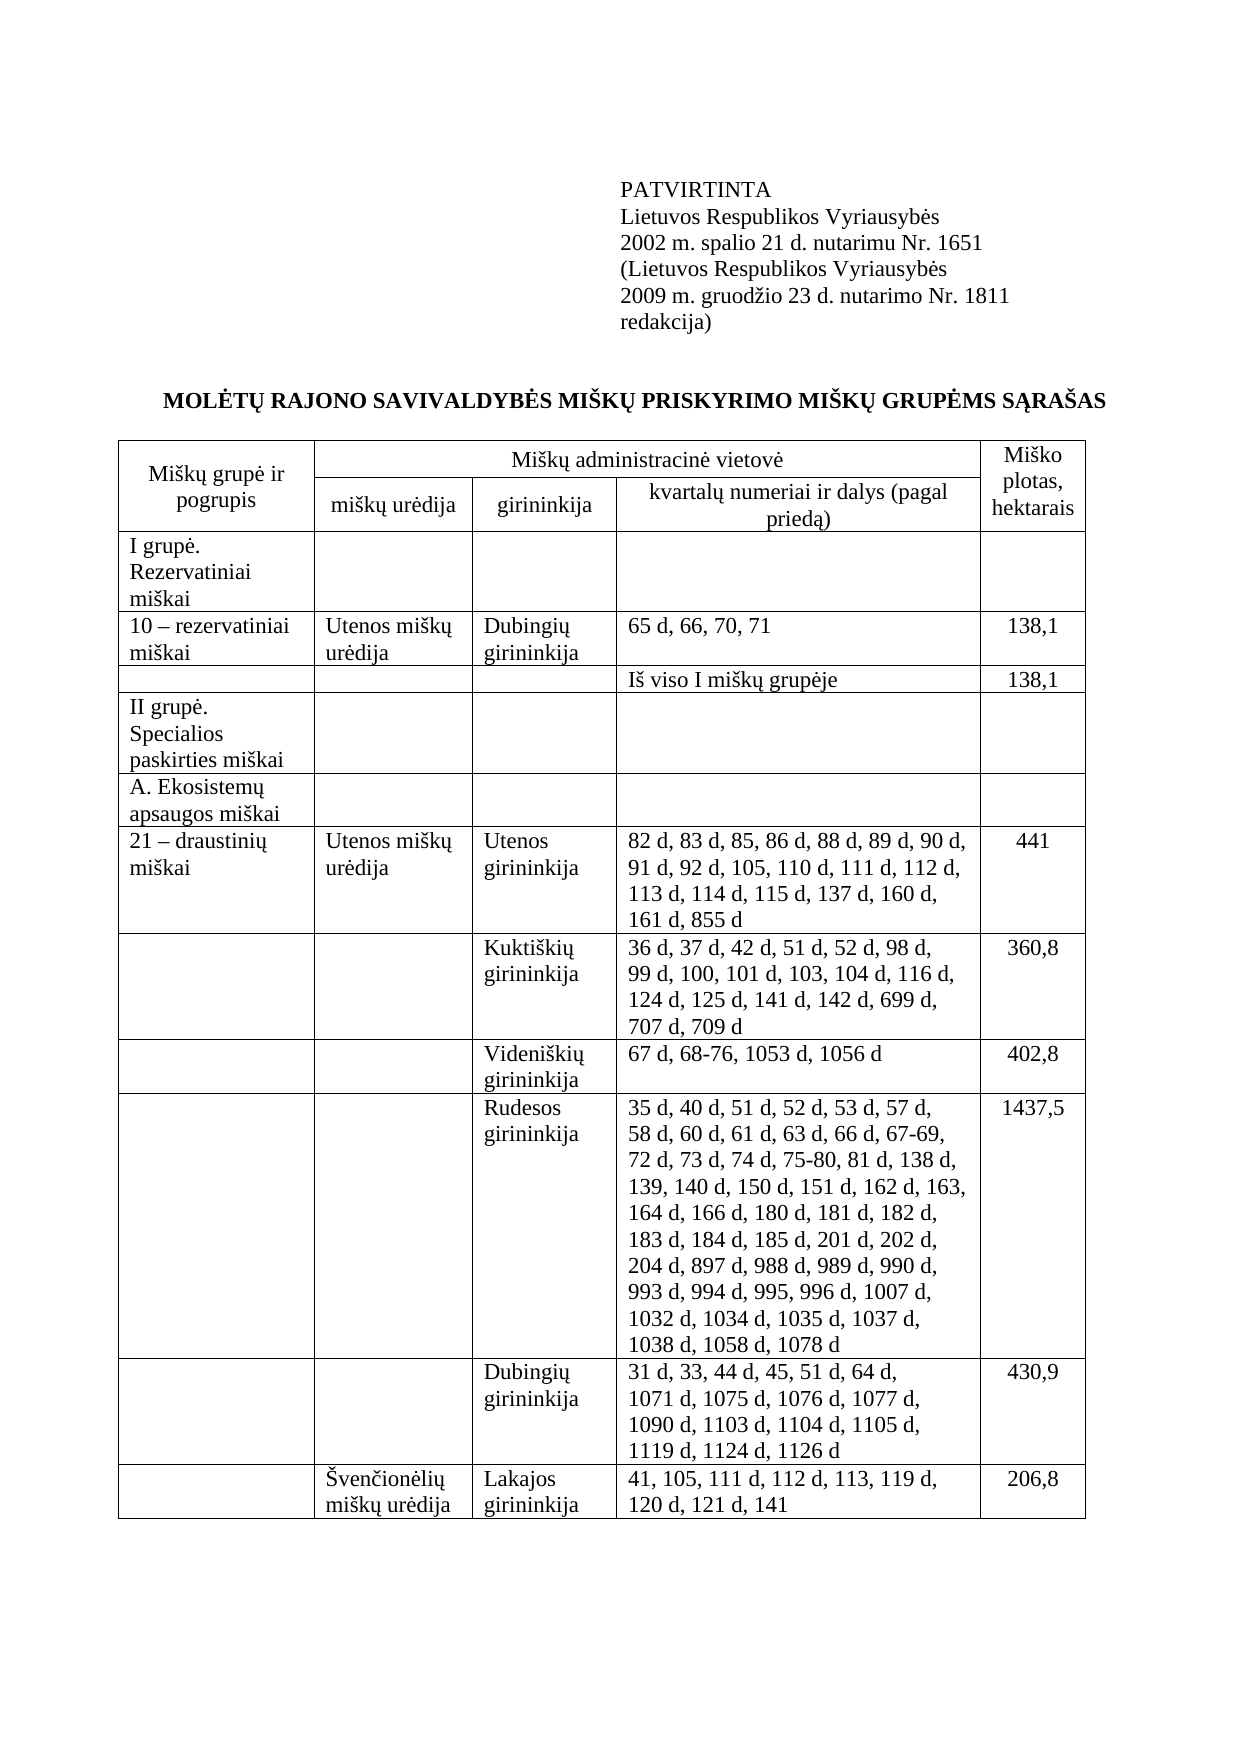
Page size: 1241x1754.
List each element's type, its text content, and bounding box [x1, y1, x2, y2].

table_cell [119, 1465, 314, 1518]
table_cell Utenos girininkija [473, 827, 616, 933]
table_cell [473, 774, 616, 826]
table_cell 138,1 [981, 612, 1085, 665]
table_cell [981, 774, 1085, 826]
table_cell [981, 532, 1085, 611]
table_cell [473, 532, 616, 611]
table_cell 138,1 [981, 666, 1085, 692]
table_cell [617, 774, 980, 826]
table_cell Dubingių girininkija [473, 612, 616, 665]
table_cell 430,9 [981, 1359, 1085, 1464]
table_header Miškų administracinė vietovė [315, 441, 980, 477]
table_cell I grupė. Rezervatiniai miškai [119, 532, 314, 611]
table_cell [119, 1094, 314, 1357]
table_cell [315, 532, 472, 611]
text MOLĖTŲ RAJONO SAVIVALDYBĖS MIŠKŲ PRISKYRIMO MIŠKŲ GRUPĖMS SĄRAŠAS [118, 387, 1152, 414]
table_cell 82 d, 83 d, 85, 86 d, 88 d, 89 d, 90 d, 91 d, 92 d, 105, 110 d, 111 d, 112 d, 113 d, 114 d, 115 d, 137 d, 160 d, 161 d, 855 d [617, 827, 980, 933]
table_cell [315, 693, 472, 772]
table_cell 441 [981, 827, 1085, 933]
table_cell 402,8 [981, 1040, 1085, 1093]
table_cell [315, 1359, 472, 1464]
table_cell [119, 934, 314, 1039]
table_cell girininkija [473, 478, 616, 531]
table_header Miško plotas, hektarais [981, 441, 1085, 531]
table_cell Kuktiškių girininkija [473, 934, 616, 1039]
table_cell 21 – draustinių miškai [119, 827, 314, 933]
table_cell 1437,5 [981, 1094, 1085, 1357]
table_cell 31 d, 33, 44 d, 45, 51 d, 64 d, 1071 d, 1075 d, 1076 d, 1077 d, 1090 d, 1103 d, 1104 d, 1105 d, 1119 d, 1124 d, 1126 d [617, 1359, 980, 1464]
table_cell [119, 1359, 314, 1464]
table_cell 10 – rezervatiniai miškai [119, 612, 314, 665]
table_cell [473, 693, 616, 772]
table_cell [119, 666, 314, 692]
table_cell [617, 532, 980, 611]
table_cell 360,8 [981, 934, 1085, 1039]
table_cell Lakajos girininkija [473, 1465, 616, 1518]
table_cell [315, 934, 472, 1039]
table_cell 36 d, 37 d, 42 d, 51 d, 52 d, 98 d, 99 d, 100, 101 d, 103, 104 d, 116 d, 124 d, 125 d, 141 d, 142 d, 699 d, 707 d, 709 d [617, 934, 980, 1039]
table_cell miškų urėdija [315, 478, 472, 531]
table_cell Utenos miškų urėdija [315, 612, 472, 665]
table_cell [617, 693, 980, 772]
table_cell Švenčionėlių miškų urėdija [315, 1465, 472, 1518]
table_cell Dubingių girininkija [473, 1359, 616, 1464]
text Patvirtinta Lietuvos Respublikos Vyriausybės 2002 m. spalio 21 d. nutarimu Nr. 1651 (Lietuvos Respublikos Vyriausybės 2009 m. gruodžio 23 d. nutarimo Nr. 1811 redakcija) [620, 176, 1152, 334]
table_cell 35 d, 40 d, 51 d, 52 d, 53 d, 57 d, 58 d, 60 d, 61 d, 63 d, 66 d, 67-69, 72 d, 73 d, 74 d, 75-80, 81 d, 138 d, 139, 140 d, 150 d, 151 d, 162 d, 163, 164 d, 166 d, 180 d, 181 d, 182 d, 183 d, 184 d, 185 d, 201 d, 202 d, 204 d, 897 d, 988 d, 989 d, 990 d, 993 d, 994 d, 995, 996 d, 1007 d, 1032 d, 1034 d, 1035 d, 1037 d, 1038 d, 1058 d, 1078 d [617, 1094, 980, 1357]
table_cell 206,8 [981, 1465, 1085, 1518]
table_cell [315, 1040, 472, 1093]
table_cell [473, 666, 616, 692]
table_header Miškų grupė ir pogrupis [119, 441, 314, 531]
table_cell 65 d, 66, 70, 71 [617, 612, 980, 665]
table_cell 67 d, 68-76, 1053 d, 1056 d [617, 1040, 980, 1093]
table_cell Videniškių girininkija [473, 1040, 616, 1093]
table_cell Iš viso I miškų grupėje [617, 666, 980, 692]
table_cell [315, 1094, 472, 1357]
table_cell 41, 105, 111 d, 112 d, 113, 119 d, 120 d, 121 d, 141 [617, 1465, 980, 1518]
table_cell kvartalų numeriai ir dalys (pagal priedą) [617, 478, 980, 531]
table_cell Rudesos girininkija [473, 1094, 616, 1357]
table_cell II grupė. Specialios paskirties miškai [119, 693, 314, 772]
table_cell [315, 774, 472, 826]
table_cell [315, 666, 472, 692]
table_cell A. Ekosistemų apsaugos miškai [119, 774, 314, 826]
table_cell Utenos miškų urėdija [315, 827, 472, 933]
table_cell [119, 1040, 314, 1093]
table_cell [981, 693, 1085, 772]
